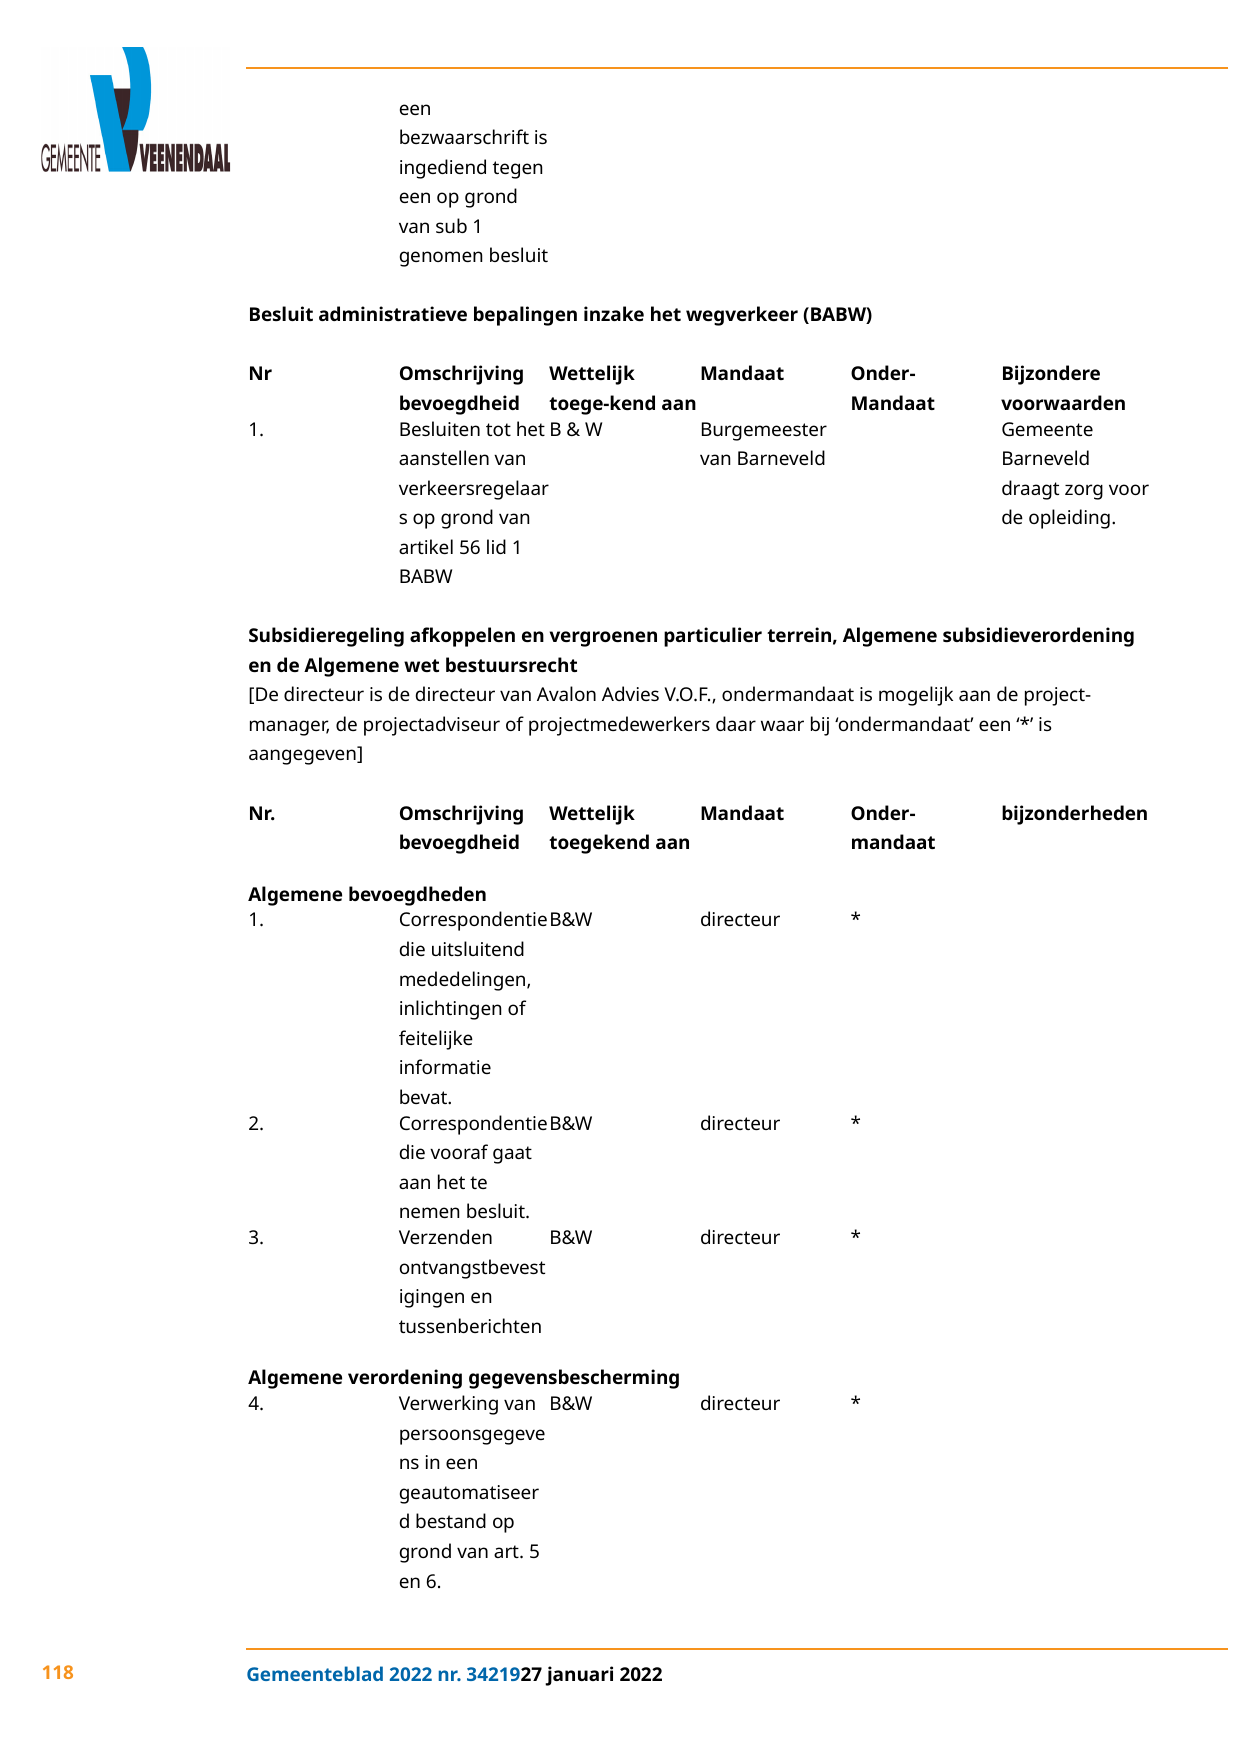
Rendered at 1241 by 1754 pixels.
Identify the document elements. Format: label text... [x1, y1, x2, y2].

table_cell [1001, 1390, 1152, 1593]
table_cell 4. [248, 1390, 398, 1593]
picture [41, 47, 130, 172]
table_cell [1001, 1110, 1152, 1224]
table_header Onder- Mandaat [850, 361, 1001, 416]
table_cell directeur [700, 907, 850, 1110]
table_cell Algemene verordening gegevensbescherming [248, 1365, 1152, 1390]
table_cell [850, 416, 1001, 589]
table_cell Algemene bevoegdheden [248, 881, 1152, 907]
table_cell B&W [549, 1390, 700, 1593]
table_header Bijzondere voorwaarden [1001, 361, 1152, 416]
table_header Onder- mandaat [850, 800, 1001, 855]
table_cell [700, 95, 850, 268]
table_cell Gemeente Barneveld draagt zorg voor de opleiding. [1001, 416, 1152, 589]
table_cell B&W [549, 907, 700, 1110]
table_cell 1. [248, 907, 398, 1110]
text [De directeur is de directeur van Avalon Advies V.O.F., ondermandaat is mogelijk aan de project-manager, de projectadviseur of projectmedewerkers daar waar bij ‘ondermandaat’ een ‘*’ is aangegeven] [248, 681, 1152, 766]
text Subsidieregeling afkoppelen en vergroenen particulier terrein, Algemene subsidieverordening en de Algemene wet bestuursrecht [248, 622, 1152, 678]
table_cell Correspondentie die vooraf gaat aan het te nemen besluit. [399, 1110, 549, 1224]
table_cell directeur [700, 1390, 850, 1593]
table_cell Correspondentie die uitsluitend mededelingen, inlichtingen of feitelijke informatie bevat. [399, 907, 549, 1110]
table_header Mandaat [700, 361, 850, 416]
table_cell [549, 95, 700, 268]
table_header Omschrijving bevoegdheid [399, 361, 549, 416]
table_cell * [850, 907, 1001, 1110]
table_cell * [850, 1224, 1001, 1339]
table_header Omschrijving bevoegdheid [399, 800, 549, 855]
table_header bijzonderheden [1001, 800, 1152, 855]
table_cell directeur [700, 1224, 850, 1339]
table_header Wettelijk toege-kend aan [549, 361, 700, 416]
text Besluit administratieve bepalingen inzake het wegverkeer (BABW) [248, 301, 1152, 327]
table_cell [850, 95, 1001, 268]
table_cell Burgemeester van Barneveld [700, 416, 850, 589]
table_cell * [850, 1110, 1001, 1224]
table_cell Verzenden ontvangstbevestigingen en tussenberichten [399, 1224, 549, 1339]
table_header Nr [248, 361, 398, 416]
table_cell [248, 1339, 1152, 1364]
table_cell 2. [248, 1110, 398, 1224]
table_header Wettelijk toegekend aan [549, 800, 700, 855]
table_cell Besluiten tot het aanstellen van verkeersregelaars op grond van artikel 56 lid 1 BABW [399, 416, 549, 589]
table_cell 3. [248, 1224, 398, 1339]
table_cell B&W [549, 1110, 700, 1224]
table_header Mandaat [700, 800, 850, 855]
picture [123, 47, 231, 172]
table_cell Verwerking van persoonsgegevens in een geautomatiseerd bestand op grond van art. 5 en 6. [399, 1390, 549, 1593]
table_cell [248, 95, 398, 268]
table_cell B&W [549, 1224, 700, 1339]
table_cell [1001, 95, 1152, 268]
table_cell [1001, 907, 1152, 1110]
table_cell * [850, 1390, 1001, 1593]
table_cell B & W [549, 416, 700, 589]
table_cell 1. [248, 416, 398, 589]
table_cell [248, 855, 1152, 881]
table_cell directeur [700, 1110, 850, 1224]
table_cell [1001, 1224, 1152, 1339]
table_header Nr. [248, 800, 398, 855]
table_cell een bezwaarschrift is ingediend tegen een op grond van sub 1 genomen besluit [399, 95, 549, 268]
